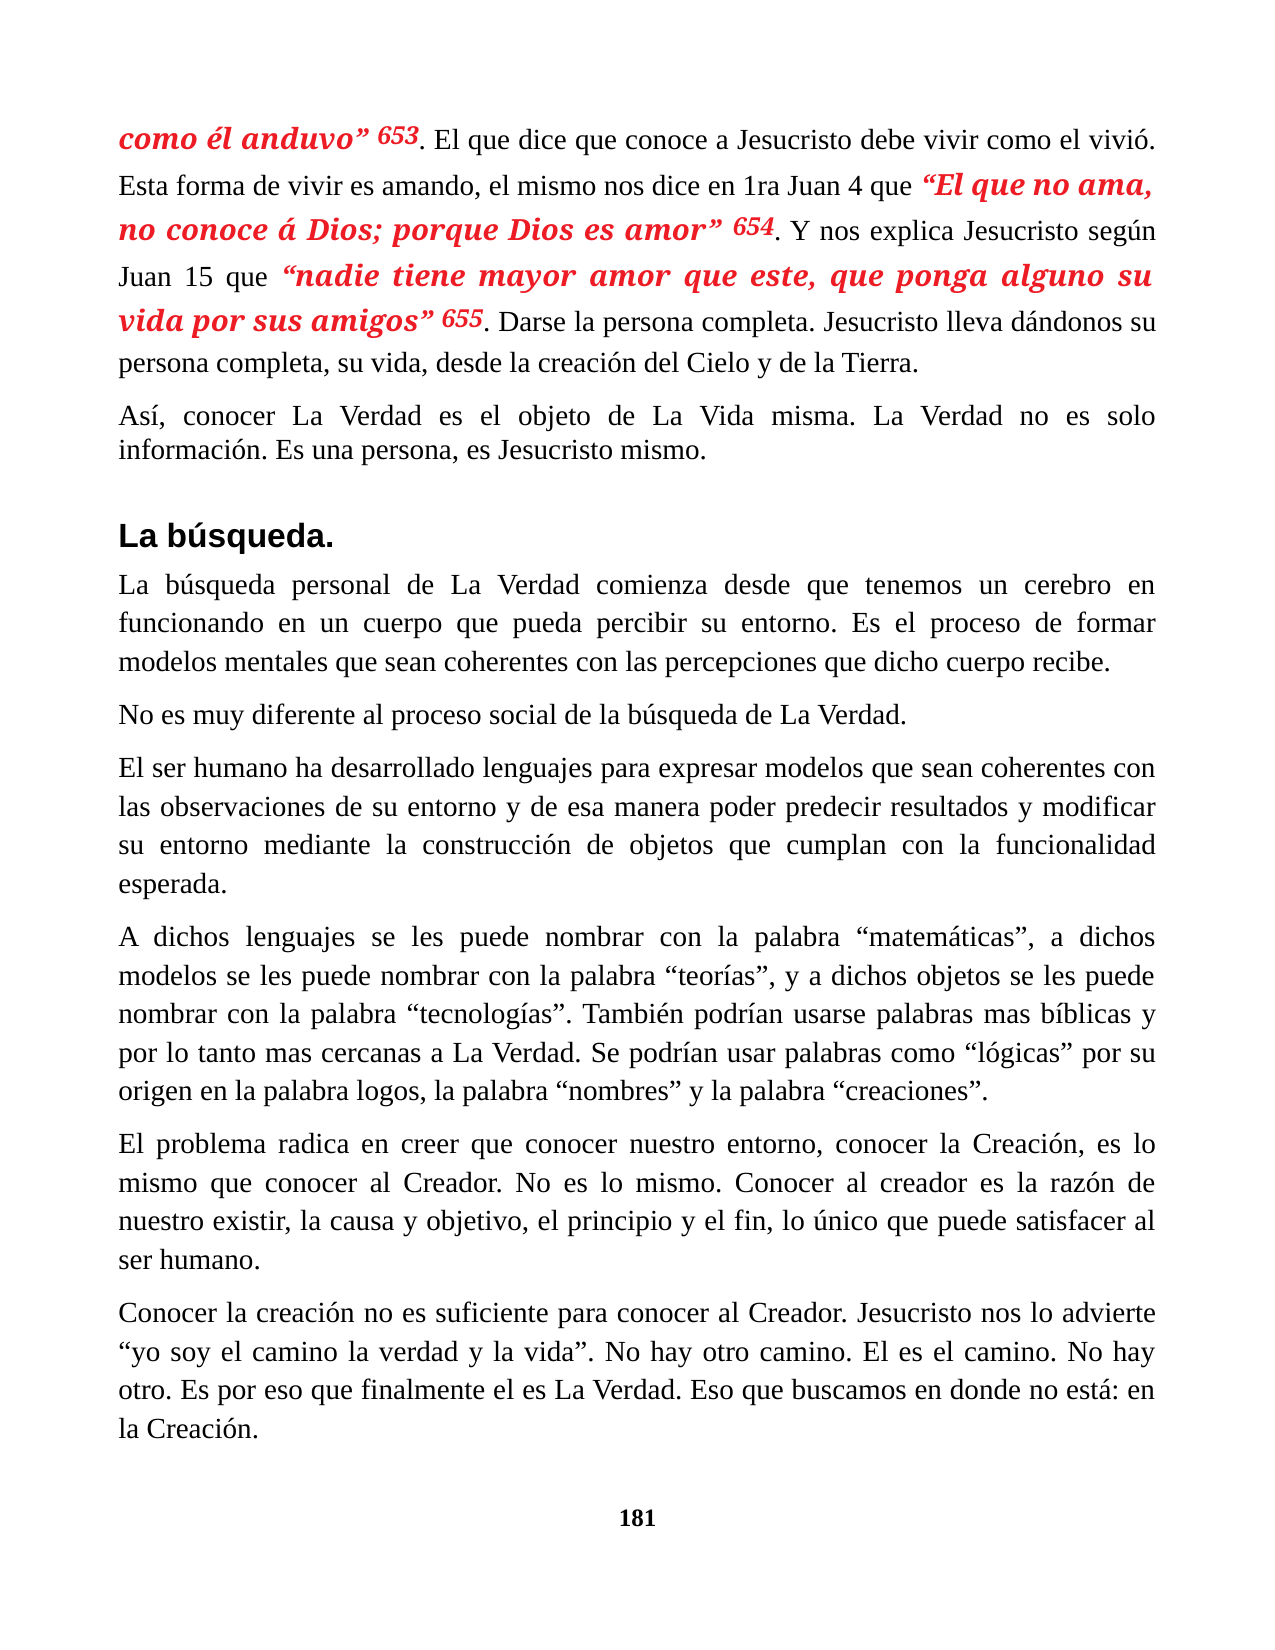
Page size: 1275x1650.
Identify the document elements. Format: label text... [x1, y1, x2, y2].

text La búsqueda personal de La Verdad comienza desde que tenemos un cerebro en funcionando en un cuerpo que pueda percibir su entorno. Es el proceso de formar modelos mentales que sean coherentes con las percepciones que dicho cuerpo recibe. [118, 567, 1157, 678]
text Así, conocer La Verdad es el objeto de La Vida misma. La Verdad no es solo información. Es una persona, es Jesucristo mismo. [118, 398, 1157, 466]
text Conocer la creación no es suficiente para conocer al Creador. Jesucristo nos lo advierte “yo soy el camino la verdad y la vida”. No hay otro camino. El es el camino. No hay otro. Es por eso que finalmente el es La Verdad. Eso que buscamos en donde no está: en la Creación. [118, 1295, 1157, 1444]
text No es muy diferente al proceso social de la búsqueda de La Verdad. [118, 697, 1157, 731]
subtitle La búsqueda. [118, 516, 1157, 554]
text como él anduvo” . El que dice que conoce a Jesucristo debe vivir como el vivió. Esta forma de vivir es amando, el mismo nos dice en 1ra Juan 4 que “El que no ama, no conoce á Dios; porque Dios es amor” . Y nos explica Jesucristo según Juan 15 que “nadie tiene mayor amor que este, que ponga alguno su vida por sus amigos” . Darse la persona completa. Jesucristo lleva dándonos su persona completa, su vida, desde la creación del Cielo y de la Tierra. [118, 118, 1157, 379]
text El problema radica en creer que conocer nuestro entorno, conocer la Creación, es lo mismo que conocer al Creador. No es lo mismo. Conocer al creador es la razón de nuestro existir, la causa y objetivo, el principio y el fin, lo único que puede satisfacer al ser humano. [118, 1126, 1157, 1276]
text A dichos lenguajes se les puede nombrar con la palabra “matemáticas”, a dichos modelos se les puede nombrar con la palabra “teorías”, y a dichos objetos se les puede nombrar con la palabra “tecnologías”. También podrían usarse palabras mas bíblicas y por lo tanto mas cercanas a La Verdad. Se podrían usar palabras como “lógicas” por su origen en la palabra logos, la palabra “nombres” y la palabra “creaciones”. [118, 919, 1157, 1107]
text El ser humano ha desarrollado lenguajes para expresar modelos que sean coherentes con las observaciones de su entorno y de esa manera poder predecir resultados y modificar su entorno mediante la construcción de objetos que cumplan con la funcionalidad esperada. [118, 750, 1157, 899]
